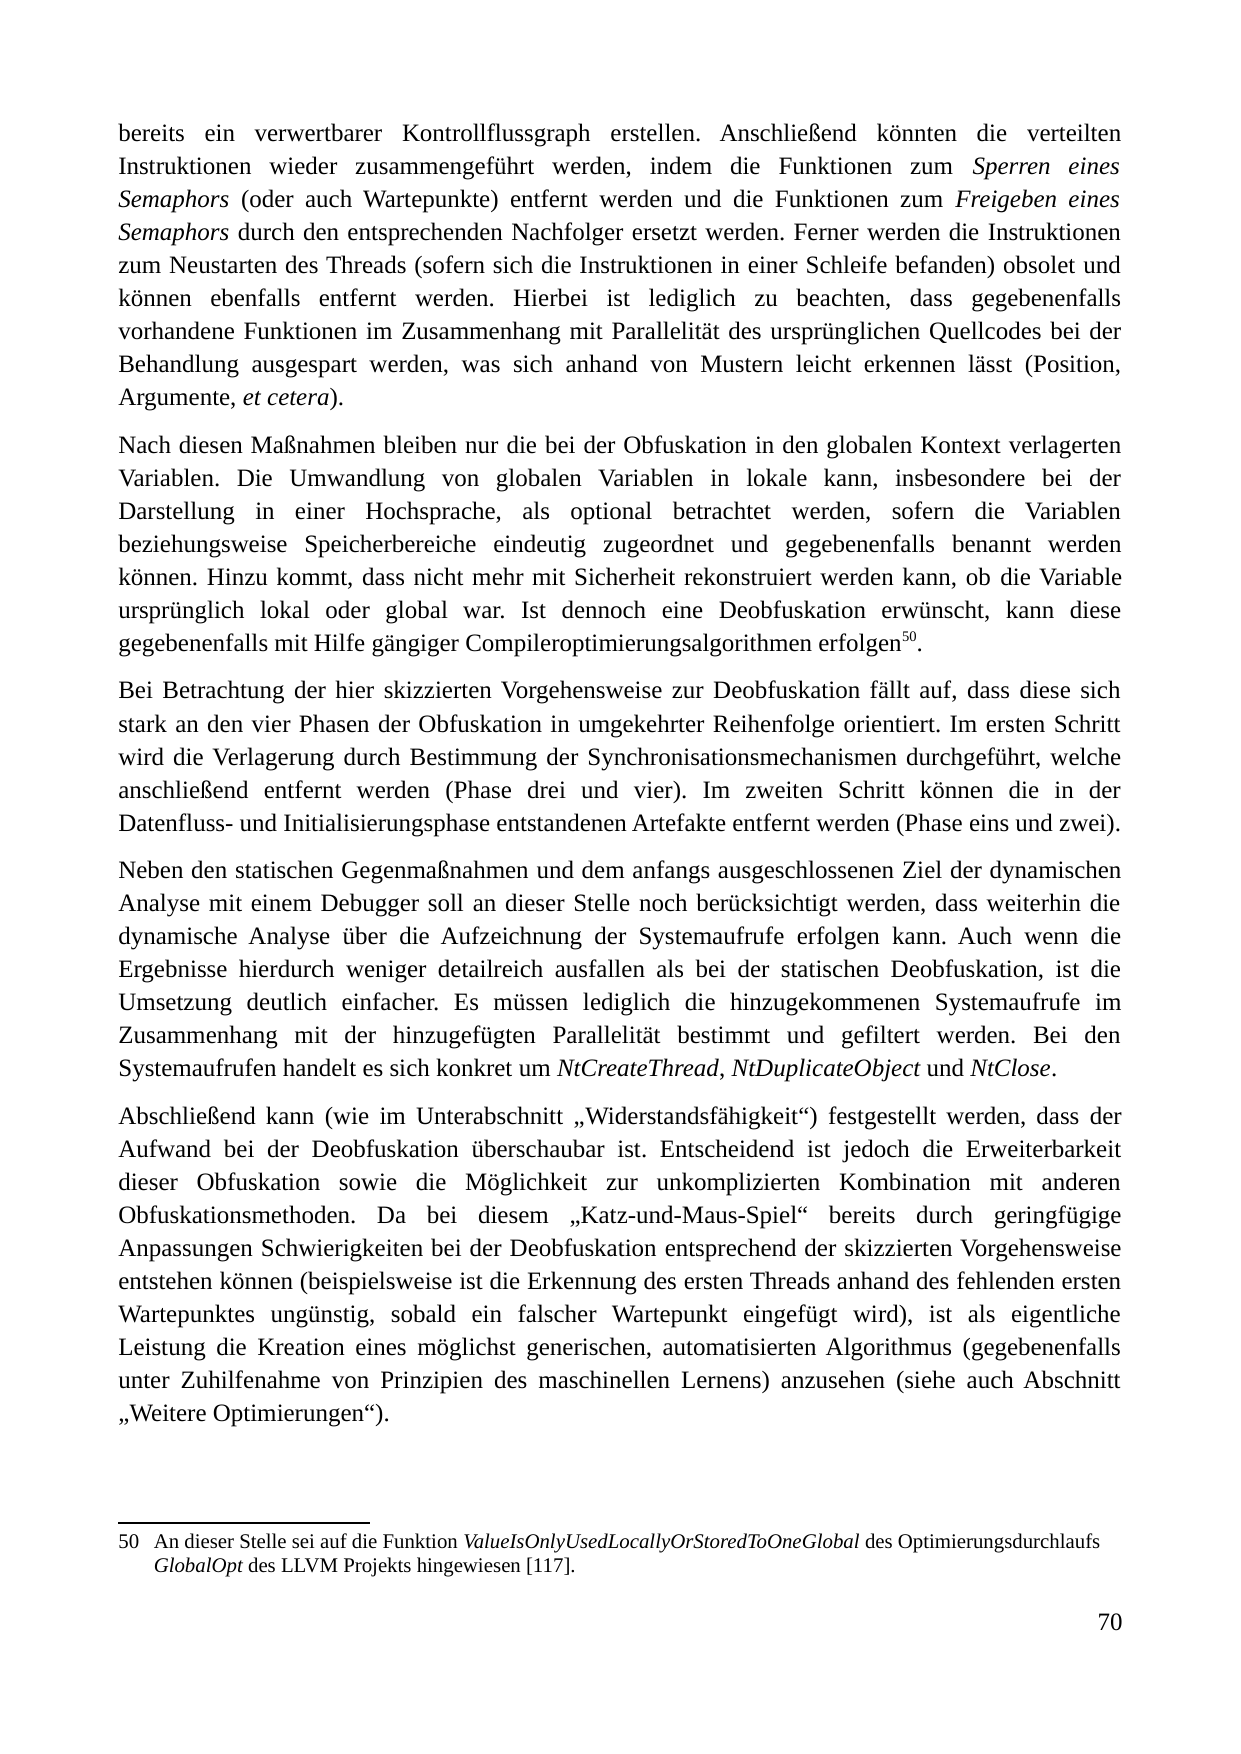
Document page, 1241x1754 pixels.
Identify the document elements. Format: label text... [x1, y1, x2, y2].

text Abschließend kann (wie im Unterabschnitt „Widerstandsfähigkeit“) festgestellt werden, dass der Aufwand bei der Deobfuskation überschaubar ist. Entscheidend ist jedoch die Erweiterbarkeit dieser Obfuskation sowie die Möglichkeit zur unkomplizierten Kombination mit anderen Obfuskationsmethoden. Da bei diesem „Katz-und-Maus-Spiel“ bereits durch geringfügige Anpassungen Schwierigkeiten bei der Deobfuskation entsprechend der skizzierten Vorgehensweise entstehen können (beispielsweise ist die Erkennung des ersten Threads anhand des fehlenden ersten Wartepunktes ungünstig, sobald ein falscher Wartepunkt eingefügt wird), ist als eigentliche Leistung die Kreation eines möglichst generischen, automatisierten Algorithmus (gegebenenfalls unter Zuhilfenahme von Prinzipien des maschinellen Lernens) anzusehen (siehe auch Abschnitt „Weitere Optimierungen“). [118, 1101, 1122, 1427]
text bereits ein verwertbarer Kontrollflussgraph erstellen. Anschließend könnten die verteilten Instruktionen wieder zusammengeführt werden, indem die Funktionen zum Sperren eines Semaphors (oder auch Wartepunkte) entfernt werden und die Funktionen zum Freigeben eines Semaphors durch den entsprechenden Nachfolger ersetzt werden. Ferner werden die Instruktionen zum Neustarten des Threads (sofern sich die Instruktionen in einer Schleife befanden) obsolet und können ebenfalls entfernt werden. Hierbei ist lediglich zu beachten, dass gegebenenfalls vorhandene Funktionen im Zusammenhang mit Parallelität des ursprünglichen Quellcodes bei der Behandlung ausgespart werden, was sich anhand von Mustern leicht erkennen lässt (Position, Argumente, et cetera). [118, 118, 1122, 411]
text Nach diesen Maßnahmen bleiben nur die bei der Obfuskation in den globalen Kontext verlagerten Variablen. Die Umwandlung von globalen Variablen in lokale kann, insbesondere bei der Darstellung in einer Hochsprache, als optional betrachtet werden, sofern die Variablen beziehungsweise Speicherbereiche eindeutig zugeordnet und gegebenenfalls benannt werden können. Hinzu kommt, dass nicht mehr mit Sicherheit rekonstruiert werden kann, ob die Variable ursprünglich lokal oder global war. Ist dennoch eine Deobfuskation erwünscht, kann diese gegebenenfalls mit Hilfe gängiger Compileroptimierungsalgorithmen erfolgen. [118, 430, 1122, 657]
text Bei Betrachtung der hier skizzierten Vorgehensweise zur Deobfuskation fällt auf, dass diese sich stark an den vier Phasen der Obfuskation in umgekehrter Reihenfolge orientiert. Im ersten Schritt wird die Verlagerung durch Bestimmung der Synchronisationsmechanismen durchgeführt, welche anschließend entfernt werden (Phase drei und vier). Im zweiten Schritt können die in der Datenfluss- und Initialisierungsphase entstandenen Artefakte entfernt werden (Phase eins und zwei). [118, 676, 1122, 836]
text An dieser Stelle sei auf die Funktion ValueIsOnlyUsedLocallyOrStoredToOneGlobal des Optimierungsdurchlaufs GlobalOpt des LLVM Projekts hingewiesen [117]. [118, 1529, 1122, 1577]
text Neben den statischen Gegenmaßnahmen und dem anfangs ausgeschlossenen Ziel der dynamischen Analyse mit einem Debugger soll an dieser Stelle noch berücksichtigt werden, dass weiterhin die dynamische Analyse über die Aufzeichnung der Systemaufrufe erfolgen kann. Auch wenn die Ergebnisse hierdurch weniger detailreich ausfallen als bei der statischen Deobfuskation, ist die Umsetzung deutlich einfacher. Es müssen lediglich die hinzugekommenen Systemaufrufe im Zusammenhang mit der hinzugefügten Parallelität bestimmt und gefiltert werden. Bei den Systemaufrufen handelt es sich konkret um NtCreateThread, NtDuplicateObject und NtClose. [118, 855, 1122, 1082]
